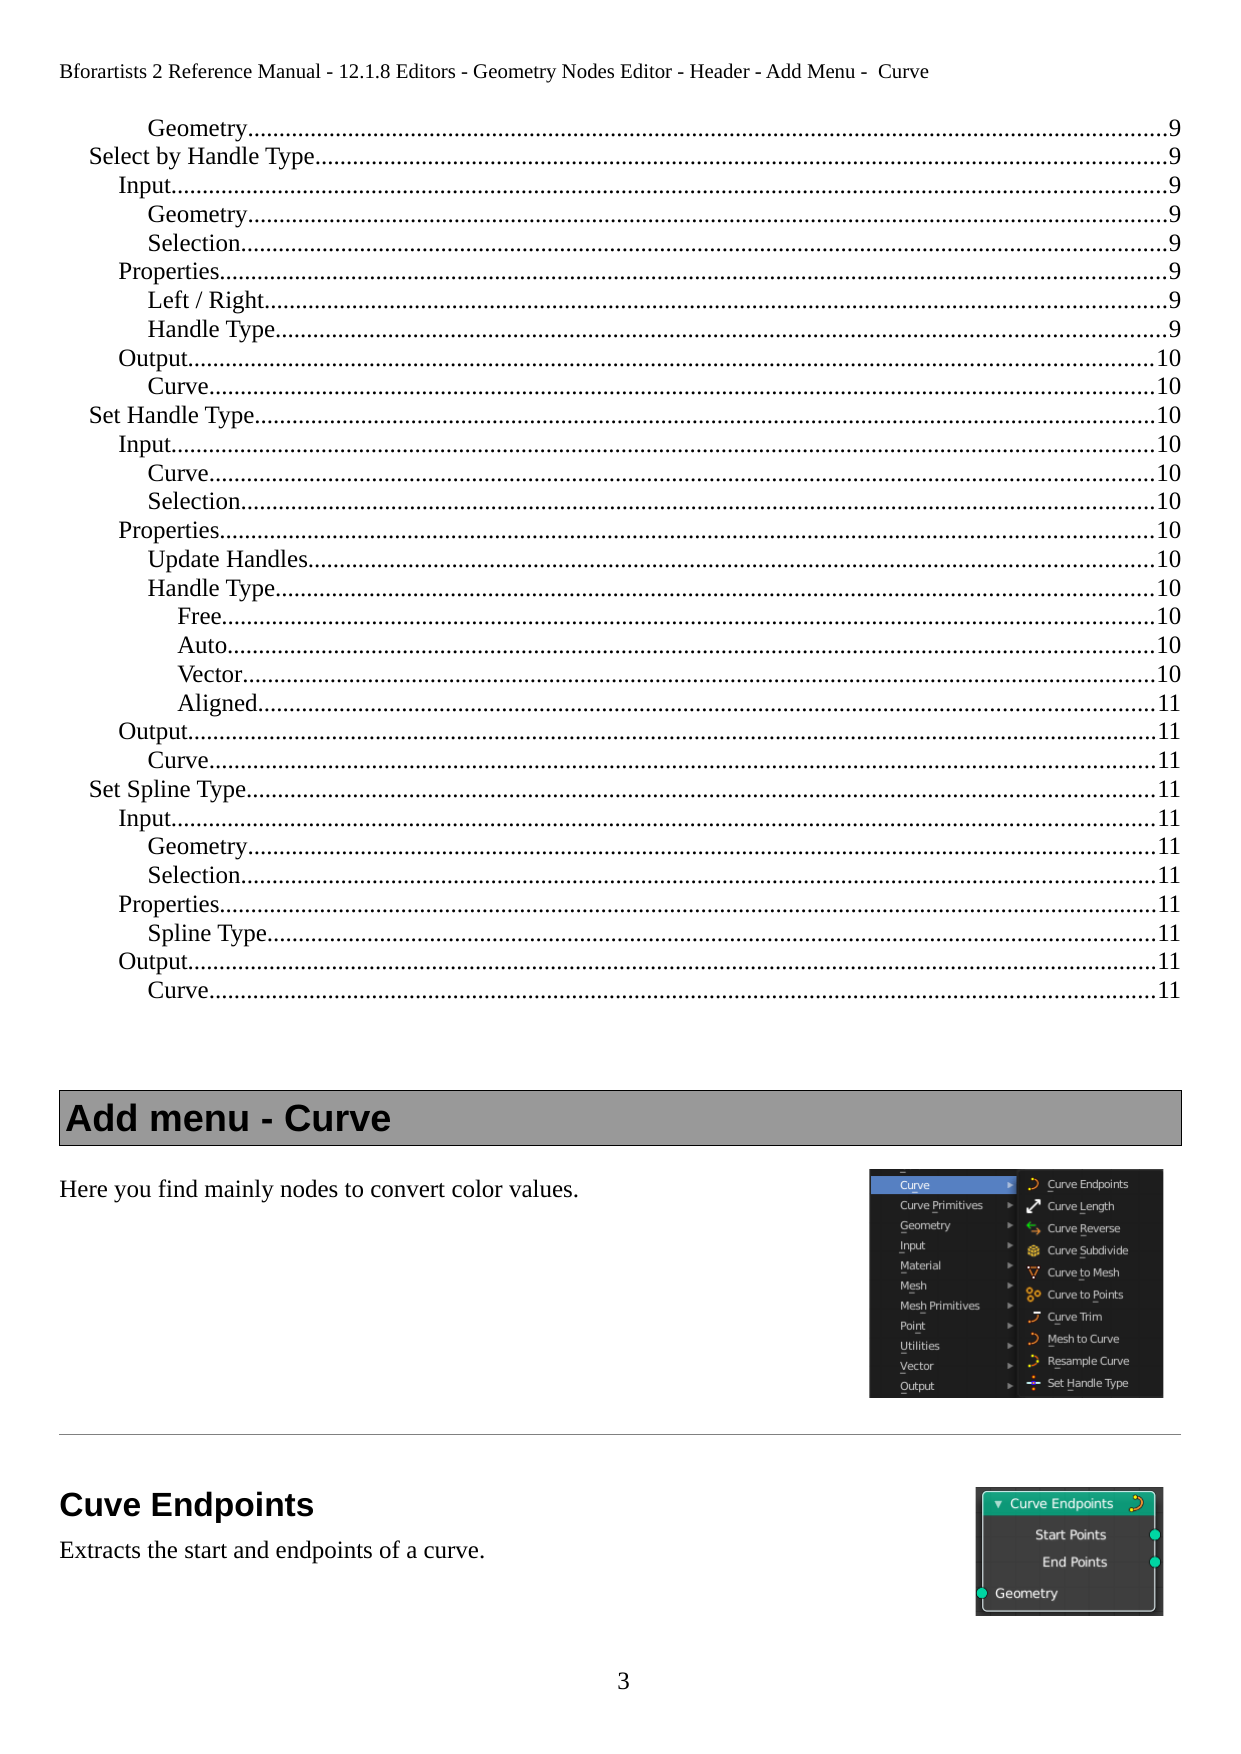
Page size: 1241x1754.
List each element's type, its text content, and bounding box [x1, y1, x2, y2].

text Set Spline Type 11 [88, 774, 1181, 803]
text Output 11 [118, 716, 1181, 745]
text Output 10 [118, 343, 1181, 371]
text Properties 9 [118, 256, 1181, 285]
text Left / Right 9 [147, 285, 1181, 314]
text Free 10 [177, 601, 1181, 630]
text Spline Type 11 [147, 918, 1181, 946]
text Select by Handle Type 9 [88, 141, 1181, 170]
text Selection 10 [147, 486, 1181, 515]
text Output 11 [118, 946, 1181, 975]
text Update Handles 10 [147, 544, 1181, 573]
text Here you find mainly nodes to convert color values. [59, 1174, 869, 1203]
subtitle Cuve Endpoints [59, 1484, 1181, 1523]
text Geometry 9 [147, 199, 1181, 228]
text Auto 10 [177, 630, 1181, 659]
text Selection 9 [147, 228, 1181, 256]
text Set Handle Type 10 [88, 400, 1181, 429]
text Input 10 [118, 429, 1181, 458]
text Handle Type 10 [147, 573, 1181, 601]
text Curve 11 [147, 975, 1181, 1004]
picture [869, 1169, 1164, 1398]
text Curve 10 [147, 371, 1181, 400]
text Geometry 11 [147, 831, 1181, 860]
text Aligned 11 [177, 688, 1181, 716]
text Curve 10 [147, 458, 1181, 486]
text Input 9 [118, 170, 1181, 199]
text Handle Type 9 [147, 314, 1181, 343]
text Properties 11 [118, 889, 1181, 918]
text Vector 10 [177, 659, 1181, 688]
text Geometry 9 [147, 113, 1181, 141]
table_header Add menu - Curve [60, 1091, 1181, 1145]
picture [975, 1487, 1164, 1616]
text Extracts the start and endpoints of a curve. [59, 1536, 975, 1564]
text Curve 11 [147, 745, 1181, 774]
text Properties 10 [118, 515, 1181, 544]
text Input 11 [118, 803, 1181, 831]
text Selection 11 [147, 860, 1181, 889]
